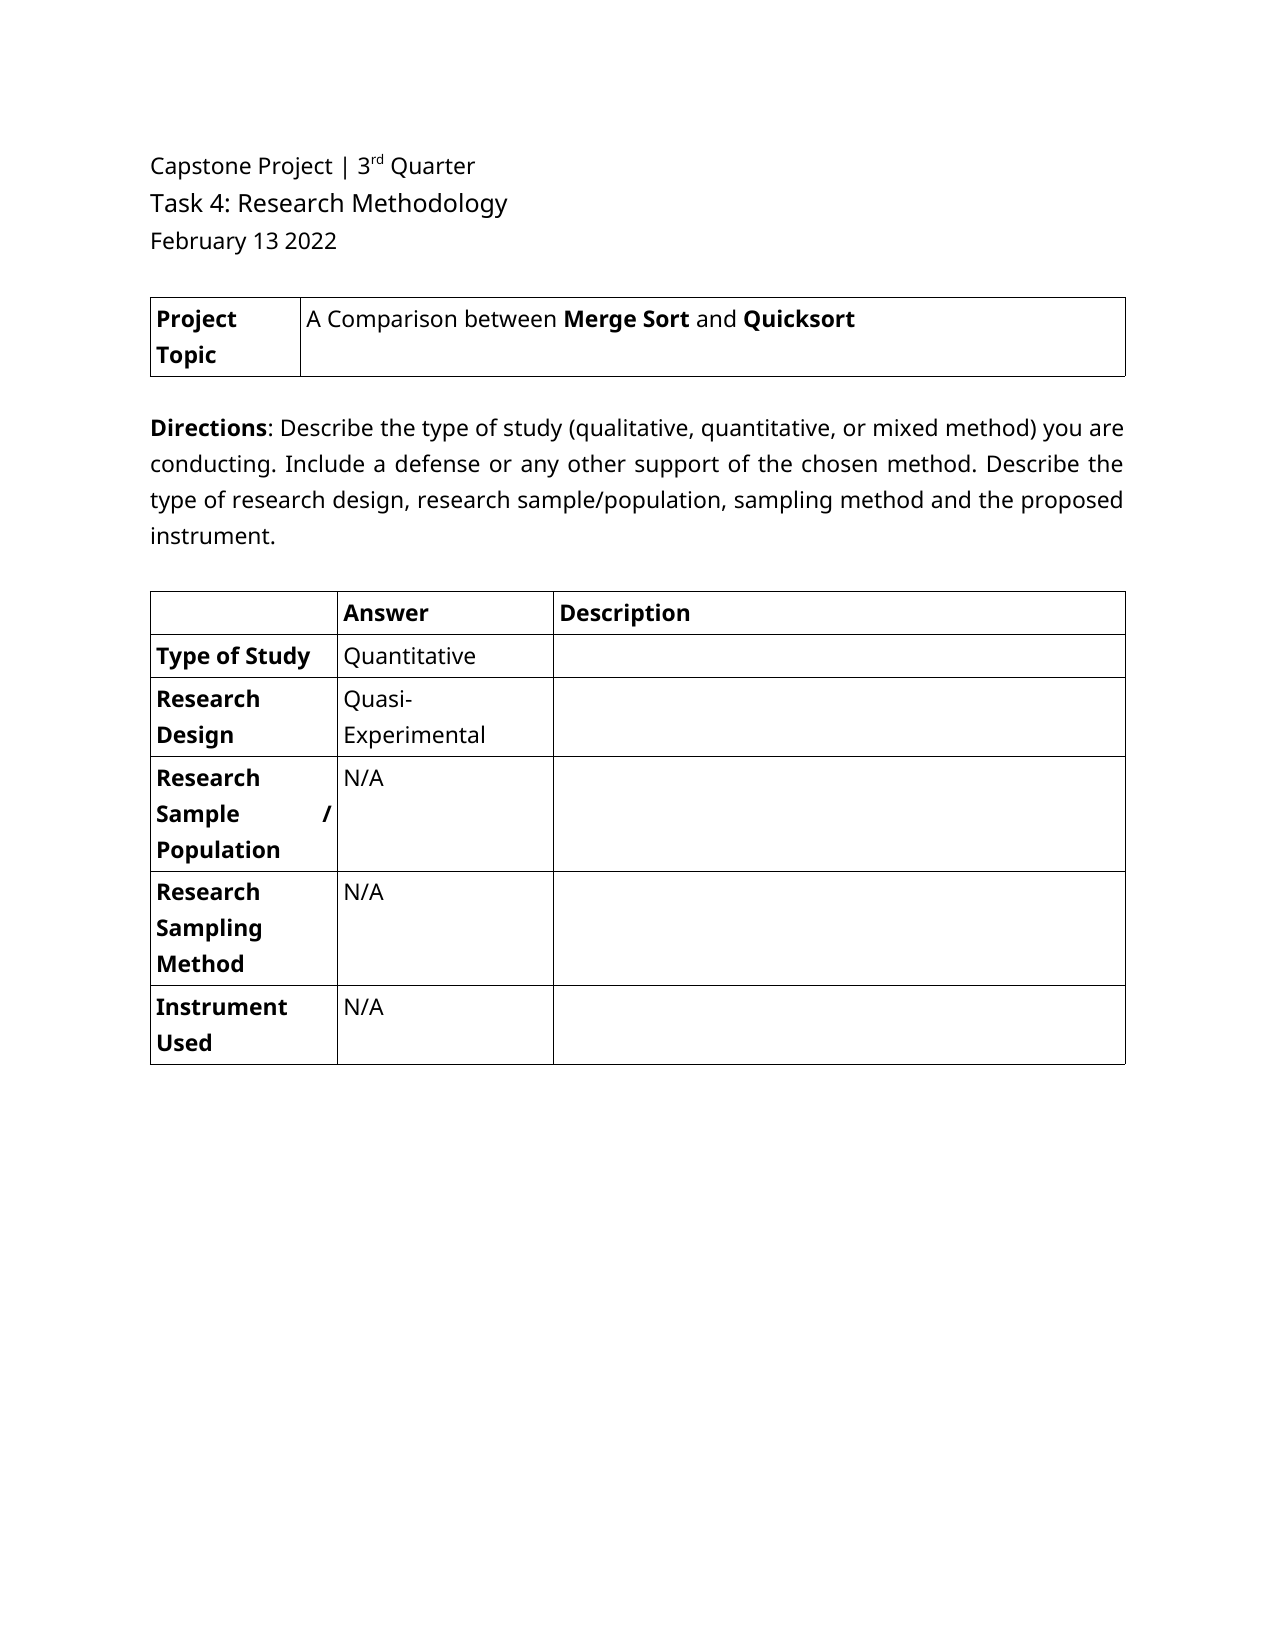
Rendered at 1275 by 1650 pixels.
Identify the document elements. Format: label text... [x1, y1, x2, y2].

table_cell Instrument Used [151, 986, 337, 1064]
text February 13 2022 [150, 225, 1125, 256]
text Directions: Describe the type of study (qualitative, quantitative, or mixed method) you are conducting. Include a defense or any other support of the chosen method. Describe the type of research design, research sample/population, sampling method and the proposed instrument. [150, 412, 1125, 551]
table_cell [554, 635, 1125, 677]
table_cell [554, 872, 1125, 985]
table_cell Quasi-Experimental [338, 678, 553, 756]
table_cell Research Sample / Population [151, 757, 337, 871]
table_header Answer [338, 592, 553, 634]
table_cell [554, 757, 1125, 871]
text Task 4: Research Methodology [150, 186, 1125, 220]
table_cell Type of Study [151, 635, 337, 677]
table_cell Research Sampling Method [151, 872, 337, 985]
table_cell [554, 678, 1125, 756]
table_cell N/A [338, 757, 553, 871]
text Capstone Project | 3rd Quarter [150, 150, 1125, 181]
table_header Description [554, 592, 1125, 634]
table_header Project Topic [151, 298, 300, 376]
table_cell N/A [338, 872, 553, 985]
table_header A Comparison between Merge Sort and Quicksort [301, 298, 1125, 376]
table_cell Research Design [151, 678, 337, 756]
table_cell Quantitative [338, 635, 553, 677]
table_cell N/A [338, 986, 553, 1064]
table_cell [554, 986, 1125, 1064]
table_header [151, 592, 337, 634]
